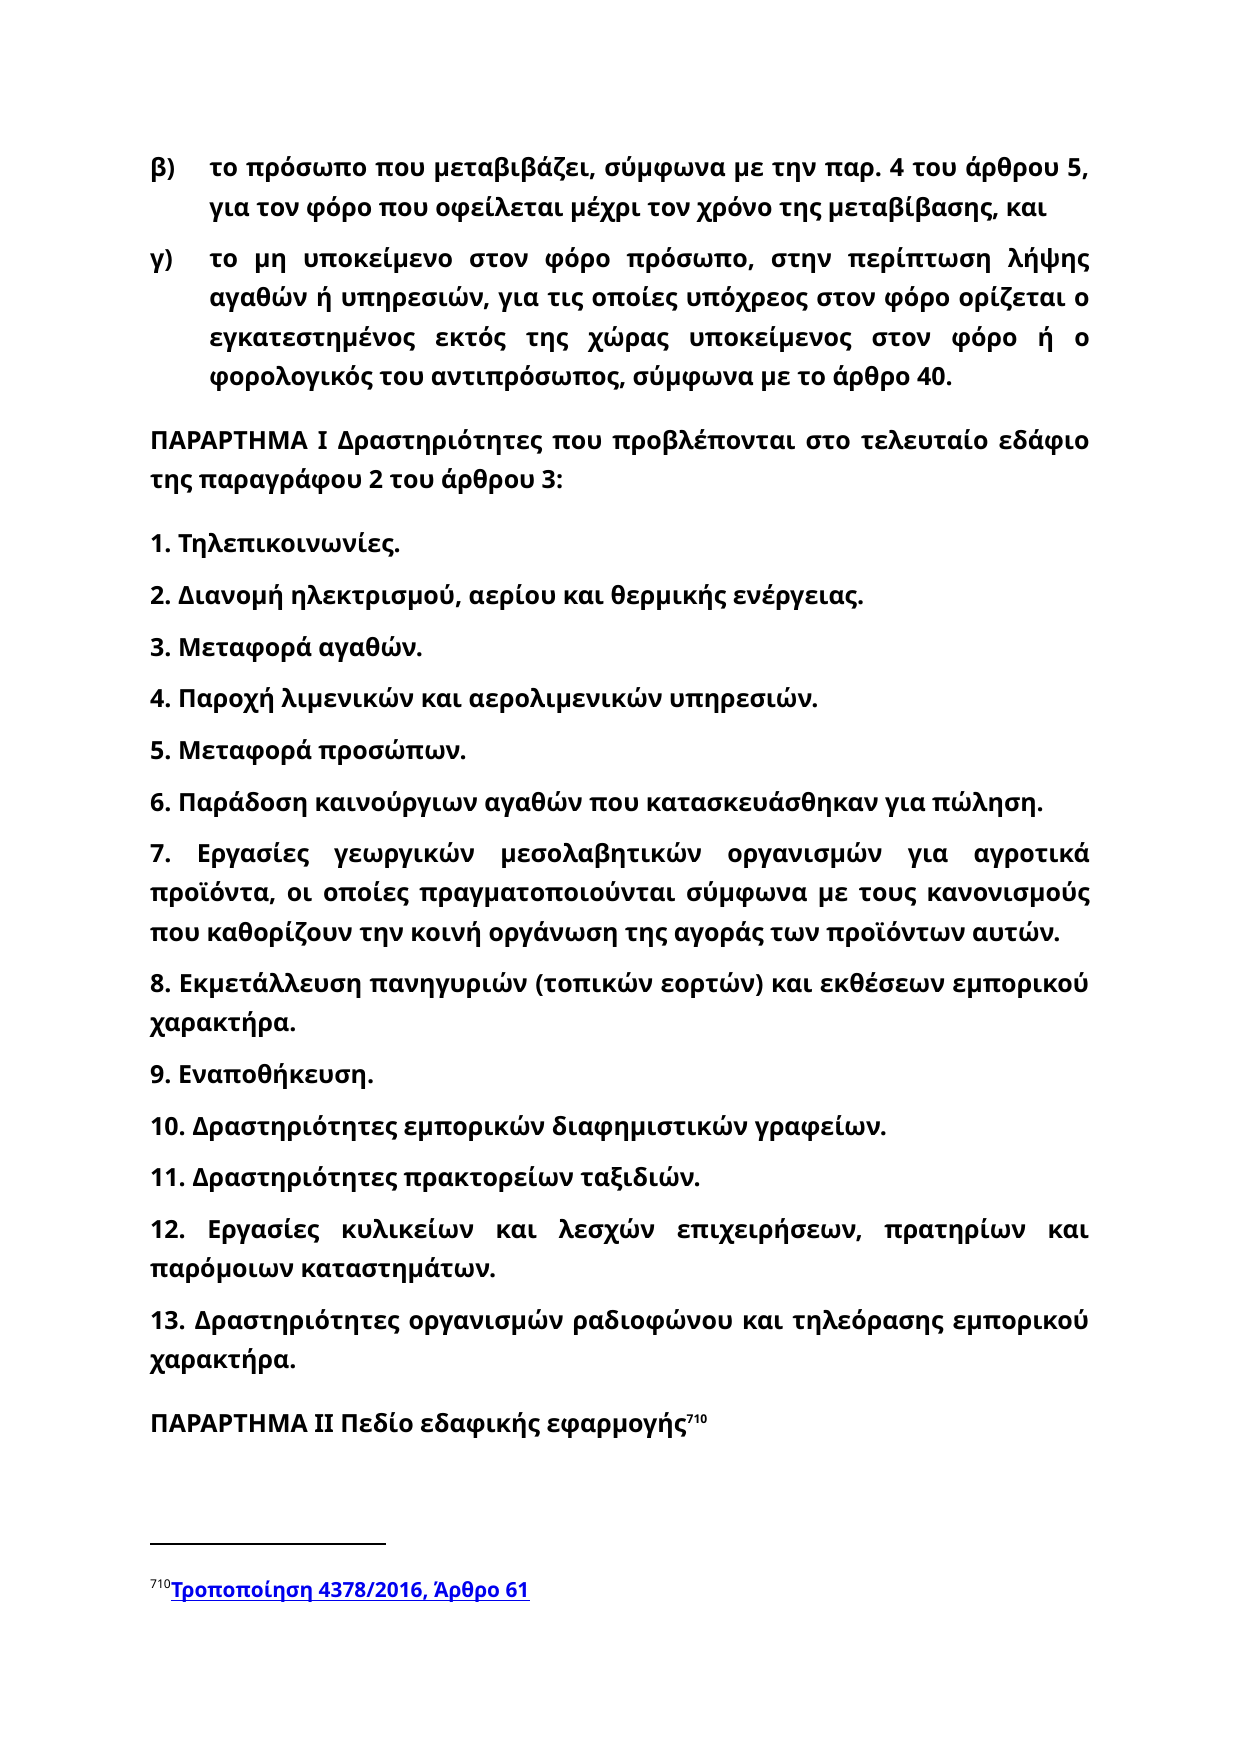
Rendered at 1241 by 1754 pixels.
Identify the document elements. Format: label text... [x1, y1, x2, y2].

text ΠΑΡΑΡΤΗΜΑ II Πεδίο εδαφικής εφαρμογής [150, 1406, 1090, 1440]
text 13. Δραστηριότητες οργανισμών ραδιοφώνου και τηλεόρασης εμπορικού χαρακτήρα. [150, 1302, 1090, 1376]
text 11. Δραστηριότητες πρακτορείων ταξιδιών. [150, 1160, 1090, 1194]
text 8. Εκμετάλλευση πανηγυριών (τοπικών εορτών) και εκθέσεων εμπορικού χαρακτήρα. [150, 966, 1090, 1039]
text 6. Παράδοση καινούργιων αγαθών που κατασκευάσθηκαν για πώληση. [150, 784, 1090, 818]
text 2. Διανομή ηλεκτρισμού, αερίου και θερμικής ενέργειας. [150, 577, 1090, 612]
text 4. Παροχή λιμενικών και αερολιμενικών υπηρεσιών. [150, 681, 1090, 715]
text 7. Εργασίες γεωργικών μεσολαβητικών οργανισμών για αγροτικά προϊόντα, οι οποίες πραγματοποιούνται σύμφωνα με τους κανονισμούς που καθορίζουν την κοινή οργάνωση της αγοράς των προϊόντων αυτών. [150, 836, 1090, 948]
text 9. Εναποθήκευση. [150, 1057, 1090, 1091]
text 12. Εργασίες κυλικείων και λεσχών επιχειρήσεων, πρατηρίων και παρόμοιων καταστημάτων. [150, 1212, 1090, 1285]
list β) το πρόσωπο που μεταβιβάζει, σύμφωνα με την παρ. 4 του άρθρου 5, για τον φόρο που οφείλεται μέχρι τον χρόνο της μεταβίβασης, και [150, 150, 1090, 223]
text 10. Δραστηριότητες εμπορικών διαφημιστικών γραφείων. [150, 1108, 1090, 1142]
text 1. Τηλεπικοινωνίες. [150, 526, 1090, 560]
text 3. Μεταφορά αγαθών. [150, 629, 1090, 663]
text ΠΑΡΑΡΤΗΜΑ Ι Δραστηριότητες που προβλέπονται στο τελευταίο εδάφιο της παραγράφου 2 του άρθρου 3: [150, 422, 1090, 496]
text 5. Μεταφορά προσώπων. [150, 732, 1090, 767]
text Τροποποίηση 4378/2016, Άρθρο 61 [150, 1576, 1090, 1604]
list γ) το μη υποκείμενο στον φόρο πρόσωπο, στην περίπτωση λήψης αγαθών ή υπηρεσιών, για τις οποίες υπόχρεος στον φόρο ορίζεται ο εγκατεστημένος εκτός της χώρας υποκείμενος στον φόρο ή ο φορολογικός του αντιπρόσωπος, σύμφωνα με το άρθρο 40. [150, 241, 1090, 392]
